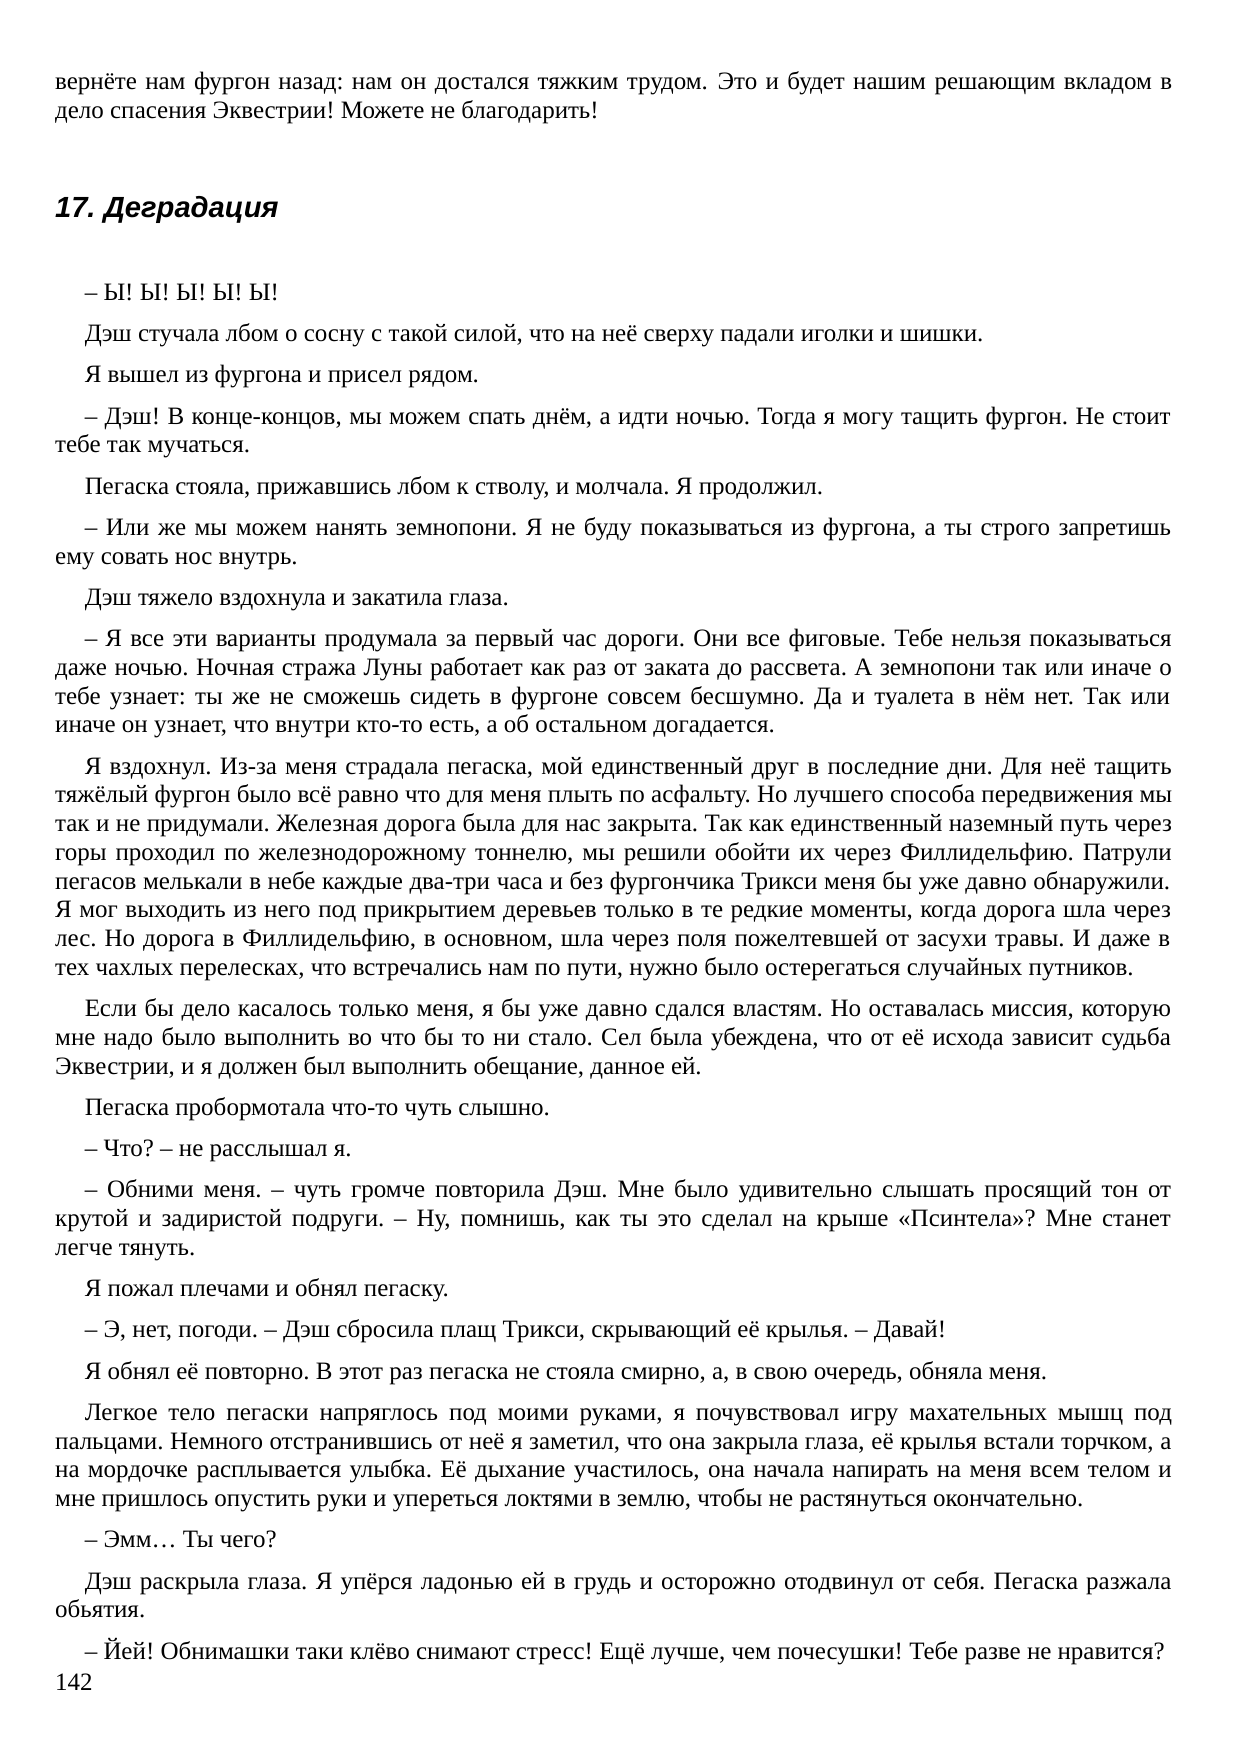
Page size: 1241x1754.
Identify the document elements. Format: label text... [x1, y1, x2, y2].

subtitle 17. Деградация [55, 190, 1173, 223]
text – Э, нет, погоди. – Дэш сбросила плащ Трикси, скрывающий её крылья. – Давай! [55, 1314, 1173, 1343]
text Дэш тяжело вздохнула и закатила глаза. [55, 582, 1173, 611]
text Пегаска стояла, прижавшись лбом к стволу, и молчала. Я продолжил. [55, 471, 1173, 499]
text Легкое тело пегаски напряглось под моими руками, я почувствовал игру махательных мышц под пальцами. Немного отстранившись от неё я заметил, что она закрыла глаза, её крылья встали торчком, а на мордочке расплывается улыбка. Её дыхание участилось, она начала напирать на меня всем телом и мне пришлось опустить руки и упереться локтями в землю, чтобы не растянуться окончательно. [55, 1397, 1173, 1512]
text Дэш раскрыла глаза. Я упёрся ладонью ей в грудь и осторожно отодвинул от себя. Пегаска разжала обьятия. [55, 1566, 1173, 1623]
text – Обними меня. – чуть громче повторила Дэш. Мне было удивительно слышать просящий тон от крутой и задиристой подруги. – Ну, помнишь, как ты это сделал на крыше «Псинтела»? Мне станет легче тянуть. [55, 1174, 1173, 1261]
text вернёте нам фургон назад: нам он достался тяжким трудом. Это и будет нашим решающим вкладом в дело спасения Эквестрии! Можете не благодарить! [55, 66, 1173, 123]
text – Или же мы можем нанять земнопони. Я не буду показываться из фургона, а ты строго запретишь ему совать нос внутрь. [55, 512, 1173, 569]
text Я вздохнул. Из-за меня страдала пегаска, мой единственный друг в последние дни. Для неё тащить тяжёлый фургон было всё равно что для меня плыть по асфальту. Но лучшего способа передвижения мы так и не придумали. Железная дорога была для нас закрыта. Так как единственный наземный путь через горы проходил по железнодорожному тоннелю, мы решили обойти их через Филлидельфию. Патрули пегасов мелькали в небе каждые два-три часа и без фургончика Трикси меня бы уже давно обнаружили. Я мог выходить из него под прикрытием деревьев только в те редкие моменты, когда дорога шла через лес. Но дорога в Филлидельфию, в основном, шла через поля пожелтевшей от засухи травы. И даже в тех чахлых перелесках, что встречались нам по пути, нужно было остерегаться случайных путников. [55, 751, 1173, 981]
text – Что? – не расслышал я. [55, 1133, 1173, 1162]
text – Йей! Обнимашки таки клёво снимают стресс! Ещё лучше, чем почесушки! Тебе разве не нравится? [55, 1636, 1173, 1664]
text – Эмм… Ты чего? [55, 1524, 1173, 1553]
text – Ы! Ы! Ы! Ы! Ы! [55, 277, 1173, 306]
text Дэш стучала лбом о сосну с такой силой, что на неё сверху падали иголки и шишки. [55, 318, 1173, 347]
text Пегаска пробормотала что-то чуть слышно. [55, 1092, 1173, 1121]
text – Я все эти варианты продумала за первый час дороги. Они все фиговые. Тебе нельзя показываться даже ночью. Ночная стража Луны работает как раз от заката до рассвета. А земнопони так или иначе о тебе узнает: ты же не сможешь сидеть в фургоне совсем бесшумно. Да и туалета в нём нет. Так или иначе он узнает, что внутри кто-то есть, а об остальном догадается. [55, 623, 1173, 738]
text – Дэш! В конце-концов, мы можем спать днём, а идти ночью. Тогда я могу тащить фургон. Не стоит тебе так мучаться. [55, 401, 1173, 458]
text Я пожал плечами и обнял пегаску. [55, 1273, 1173, 1302]
text Если бы дело касалось только меня, я бы уже давно сдался властям. Но оставалась миссия, которую мне надо было выполнить во что бы то ни стало. Сел была убеждена, что от её исхода зависит судьба Эквестрии, и я должен был выполнить обещание, данное ей. [55, 993, 1173, 1079]
text Я обнял её повторно. В этот раз пегаска не стояла смирно, а, в свою очередь, обняла меня. [55, 1356, 1173, 1384]
text Я вышел из фургона и присел рядом. [55, 359, 1173, 388]
